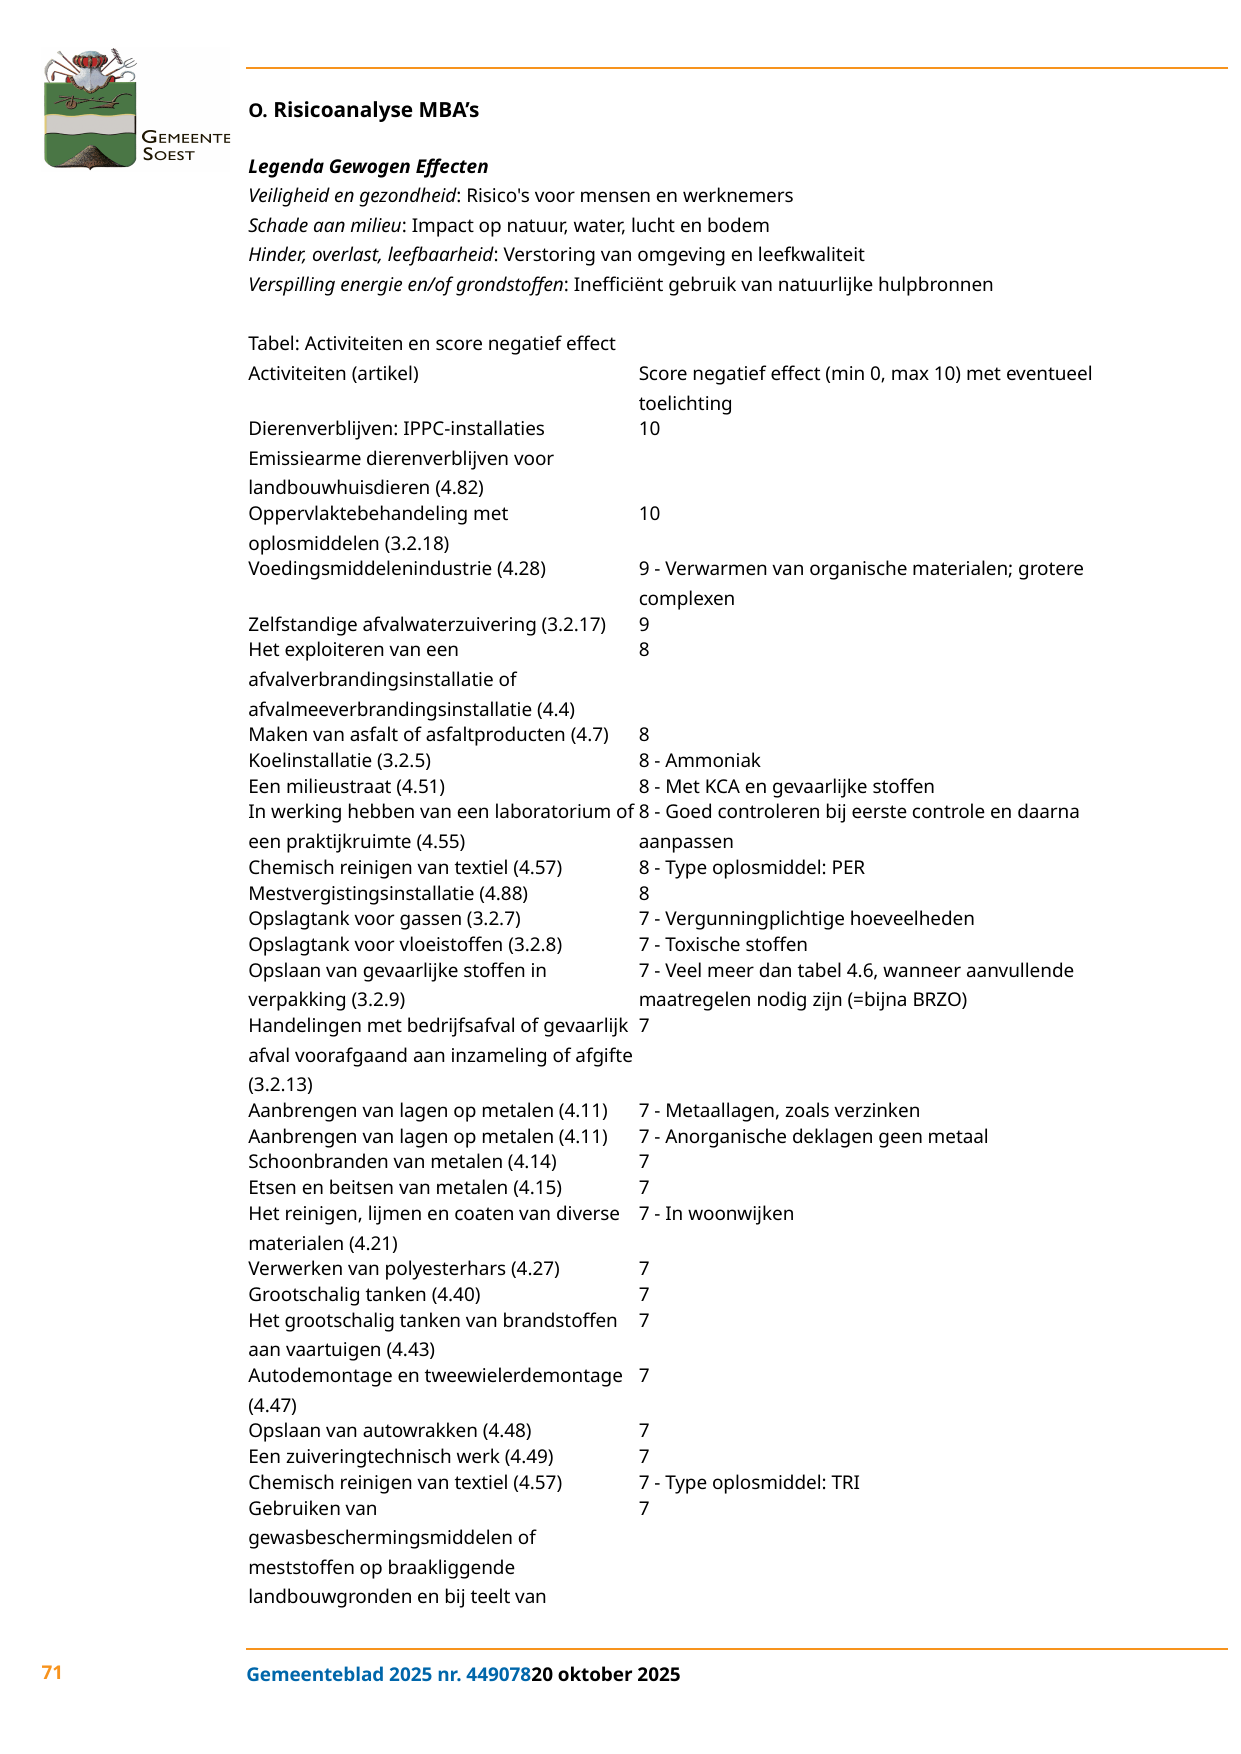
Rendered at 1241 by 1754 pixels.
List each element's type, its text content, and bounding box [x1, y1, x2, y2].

table_cell Etsen en beitsen van metalen (4.15) [248, 1174, 638, 1200]
table_header Activiteiten (artikel) [248, 360, 638, 415]
table_cell Voedingsmiddelenindustrie (4.28) [248, 556, 638, 611]
table_cell 8 - Ammoniak [639, 747, 1152, 773]
table_cell 7 [639, 1012, 1152, 1097]
text Veiligheid en gezondheid: Risico's voor mensen en werknemers [248, 182, 1152, 208]
table_cell 7 [639, 1307, 1152, 1362]
table_cell 7 - Anorganische deklagen geen metaal [639, 1123, 1152, 1149]
table_header Score negatief effect (min 0, max 10) met eventueel toelichting [639, 360, 1152, 415]
table_cell Opslagtank voor gassen (3.2.7) [248, 906, 638, 931]
text Legenda Gewogen Effecten [248, 153, 1152, 179]
table_cell 9 [639, 611, 1152, 637]
table_cell 8 - Met KCA en gevaarlijke stoffen [639, 773, 1152, 799]
table_cell 8 - Type oplosmiddel: PER [639, 854, 1152, 880]
table_cell 8 - Goed controleren bij eerste controle en daarna aanpassen [639, 799, 1152, 854]
table_cell Chemisch reinigen van textiel (4.57) [248, 1469, 638, 1495]
table_cell 7 [639, 1495, 1152, 1609]
table_cell 10 [639, 500, 1152, 556]
table_cell Het exploiteren van een afvalverbrandingsinstallatie of afvalmeeverbrandingsinstallatie (4.4) [248, 637, 638, 722]
table_cell Het grootschalig tanken van brandstoffen aan vaartuigen (4.43) [248, 1307, 638, 1362]
text O. Risicoanalyse MBA’s [248, 95, 1152, 123]
text Tabel: Activiteiten en score negatief effect [248, 330, 1152, 356]
table_cell 8 [639, 880, 1152, 906]
table_cell Koelinstallatie (3.2.5) [248, 747, 638, 773]
table_cell Een zuiveringtechnisch werk (4.49) [248, 1443, 638, 1469]
table_cell 7 [639, 1281, 1152, 1307]
table_cell 8 [639, 722, 1152, 747]
table_cell Gebruiken van gewasbeschermingsmiddelen of meststoffen op braakliggende landbouwgronden en bij teelt van [248, 1495, 638, 1609]
table_cell Zelfstandige afvalwaterzuivering (3.2.17) [248, 611, 638, 637]
table_cell Maken van asfalt of asfaltproducten (4.7) [248, 722, 638, 747]
table_cell Schoonbranden van metalen (4.14) [248, 1149, 638, 1174]
table_cell 7 [639, 1174, 1152, 1200]
table_cell Verwerken van polyesterhars (4.27) [248, 1255, 638, 1281]
table_cell Aanbrengen van lagen op metalen (4.11) [248, 1097, 638, 1123]
text Schade aan milieu: Impact op natuur, water, lucht en bodem [248, 212, 1152, 238]
table_cell 7 [639, 1362, 1152, 1417]
table_cell 7 - Toxische stoffen [639, 931, 1152, 957]
table_cell 7 [639, 1418, 1152, 1443]
table_cell Oppervlaktebehandeling met oplosmiddelen (3.2.18) [248, 500, 638, 556]
table_cell 9 - Verwarmen van organische materialen; grotere complexen [639, 556, 1152, 611]
table_cell Autodemontage en tweewielerdemontage (4.47) [248, 1362, 638, 1417]
table_cell 7 - Metaallagen, zoals verzinken [639, 1097, 1152, 1123]
table_cell 7 - In woonwijken [639, 1200, 1152, 1255]
table_cell 7 [639, 1443, 1152, 1469]
table_cell Dierenverblijven: IPPC-installaties Emissiearme dierenverblijven voor landbouwhuisdieren (4.82) [248, 415, 638, 500]
table_cell 7 [639, 1255, 1152, 1281]
table_cell 7 [639, 1149, 1152, 1174]
table_cell Een milieustraat (4.51) [248, 773, 638, 799]
table_cell Mestvergistingsinstallatie (4.88) [248, 880, 638, 906]
text Hinder, overlast, leefbaarheid: Verstoring van omgeving en leefkwaliteit [248, 242, 1152, 267]
table_cell In werking hebben van een laboratorium of een praktijkruimte (4.55) [248, 799, 638, 854]
text Verspilling energie en/of grondstoffen: Inefficiënt gebruik van natuurlijke hulpbronnen [248, 271, 1152, 297]
table_cell Aanbrengen van lagen op metalen (4.11) [248, 1123, 638, 1149]
table_cell Opslaan van gevaarlijke stoffen in verpakking (3.2.9) [248, 957, 638, 1012]
table_cell Opslaan van autowrakken (4.48) [248, 1418, 638, 1443]
table_cell Opslagtank voor vloeistoffen (3.2.8) [248, 931, 638, 957]
table_cell Chemisch reinigen van textiel (4.57) [248, 854, 638, 880]
table_cell 8 [639, 637, 1152, 722]
picture [41, 47, 231, 172]
table_cell Het reinigen, lijmen en coaten van diverse materialen (4.21) [248, 1200, 638, 1255]
table_cell 7 - Type oplosmiddel: TRI [639, 1469, 1152, 1495]
table_cell 10 [639, 415, 1152, 500]
table_cell Grootschalig tanken (4.40) [248, 1281, 638, 1307]
table_cell Handelingen met bedrijfsafval of gevaarlijk afval voorafgaand aan inzameling of afgifte (3.2.13) [248, 1012, 638, 1097]
table_cell 7 - Vergunningplichtige hoeveelheden [639, 906, 1152, 931]
table_cell 7 - Veel meer dan tabel 4.6, wanneer aanvullende maatregelen nodig zijn (=bijna BRZO) [639, 957, 1152, 1012]
